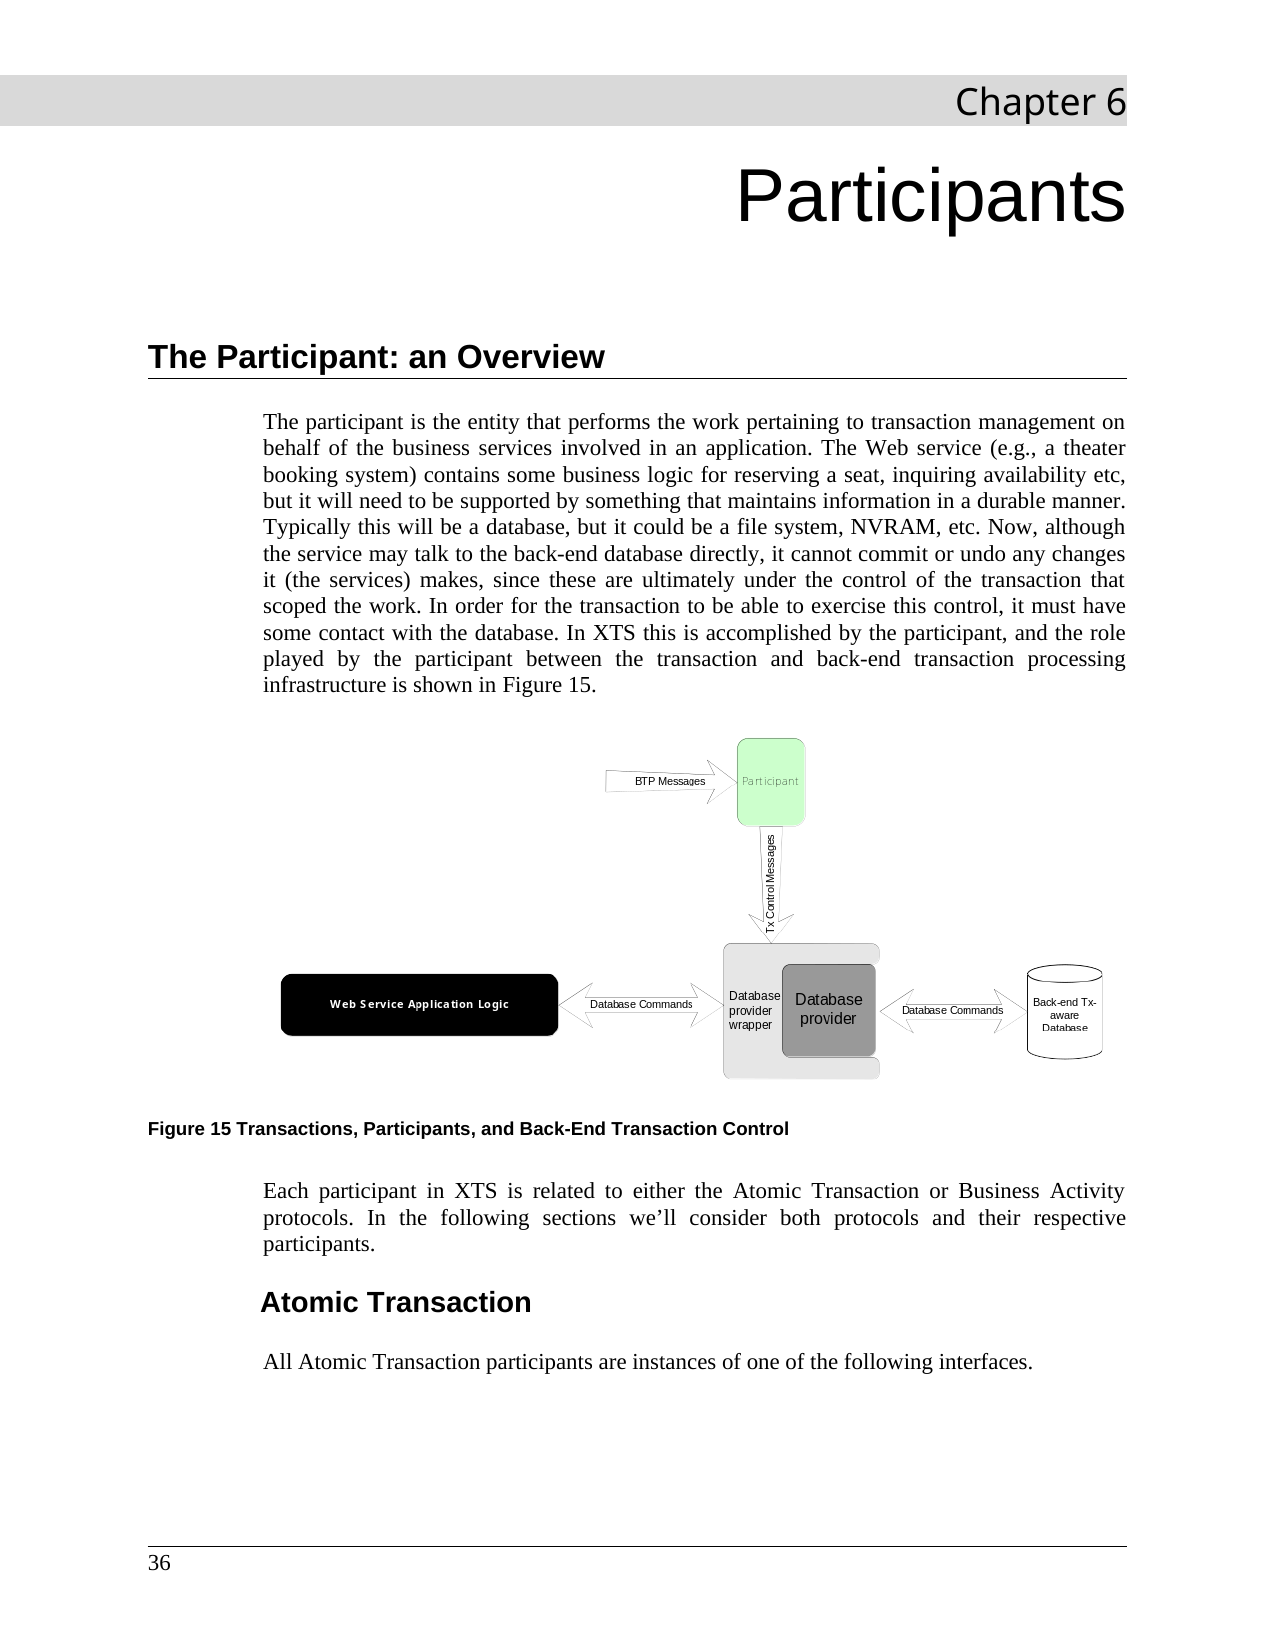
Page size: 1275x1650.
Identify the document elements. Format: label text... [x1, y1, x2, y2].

text All Atomic Transaction participants are instances of one of the following interfaces. [263, 1348, 1127, 1374]
subtitle Atomic Transaction [148, 1286, 1127, 1319]
text Figure 15 Transactions, Participants, and Back-End Transaction Control [148, 1118, 1127, 1140]
text Each participant in XTS is related to either the Atomic Transaction or Business Activity protocols. In the following sections we’ll consider both protocols and their respective participants. [263, 1177, 1127, 1256]
title Participants [263, 151, 1127, 237]
subtitle The Participant: an Overview [148, 337, 1127, 378]
text The participant is the entity that performs the work pertaining to transaction management on behalf of the business services involved in an application. The Web service (e.g., a theater booking system) contains some business logic for reserving a seat, inquiring availability etc, but it will need to be supported by something that maintains information in a durable manner. Typically this will be a database, but it could be a file system, NVRAM, etc. Now, although the service may talk to the back-end database directly, it cannot commit or undo any changes it (the services) makes, since these are ultimately under the control of the transaction that scoped the work. In order for the transaction to be able to exercise this control, it must have some contact with the database. In XTS this is accomplished by the participant, and the role played by the participant between the transaction and back-end transaction processing infrastructure is shown in Figure 15. [263, 408, 1127, 698]
